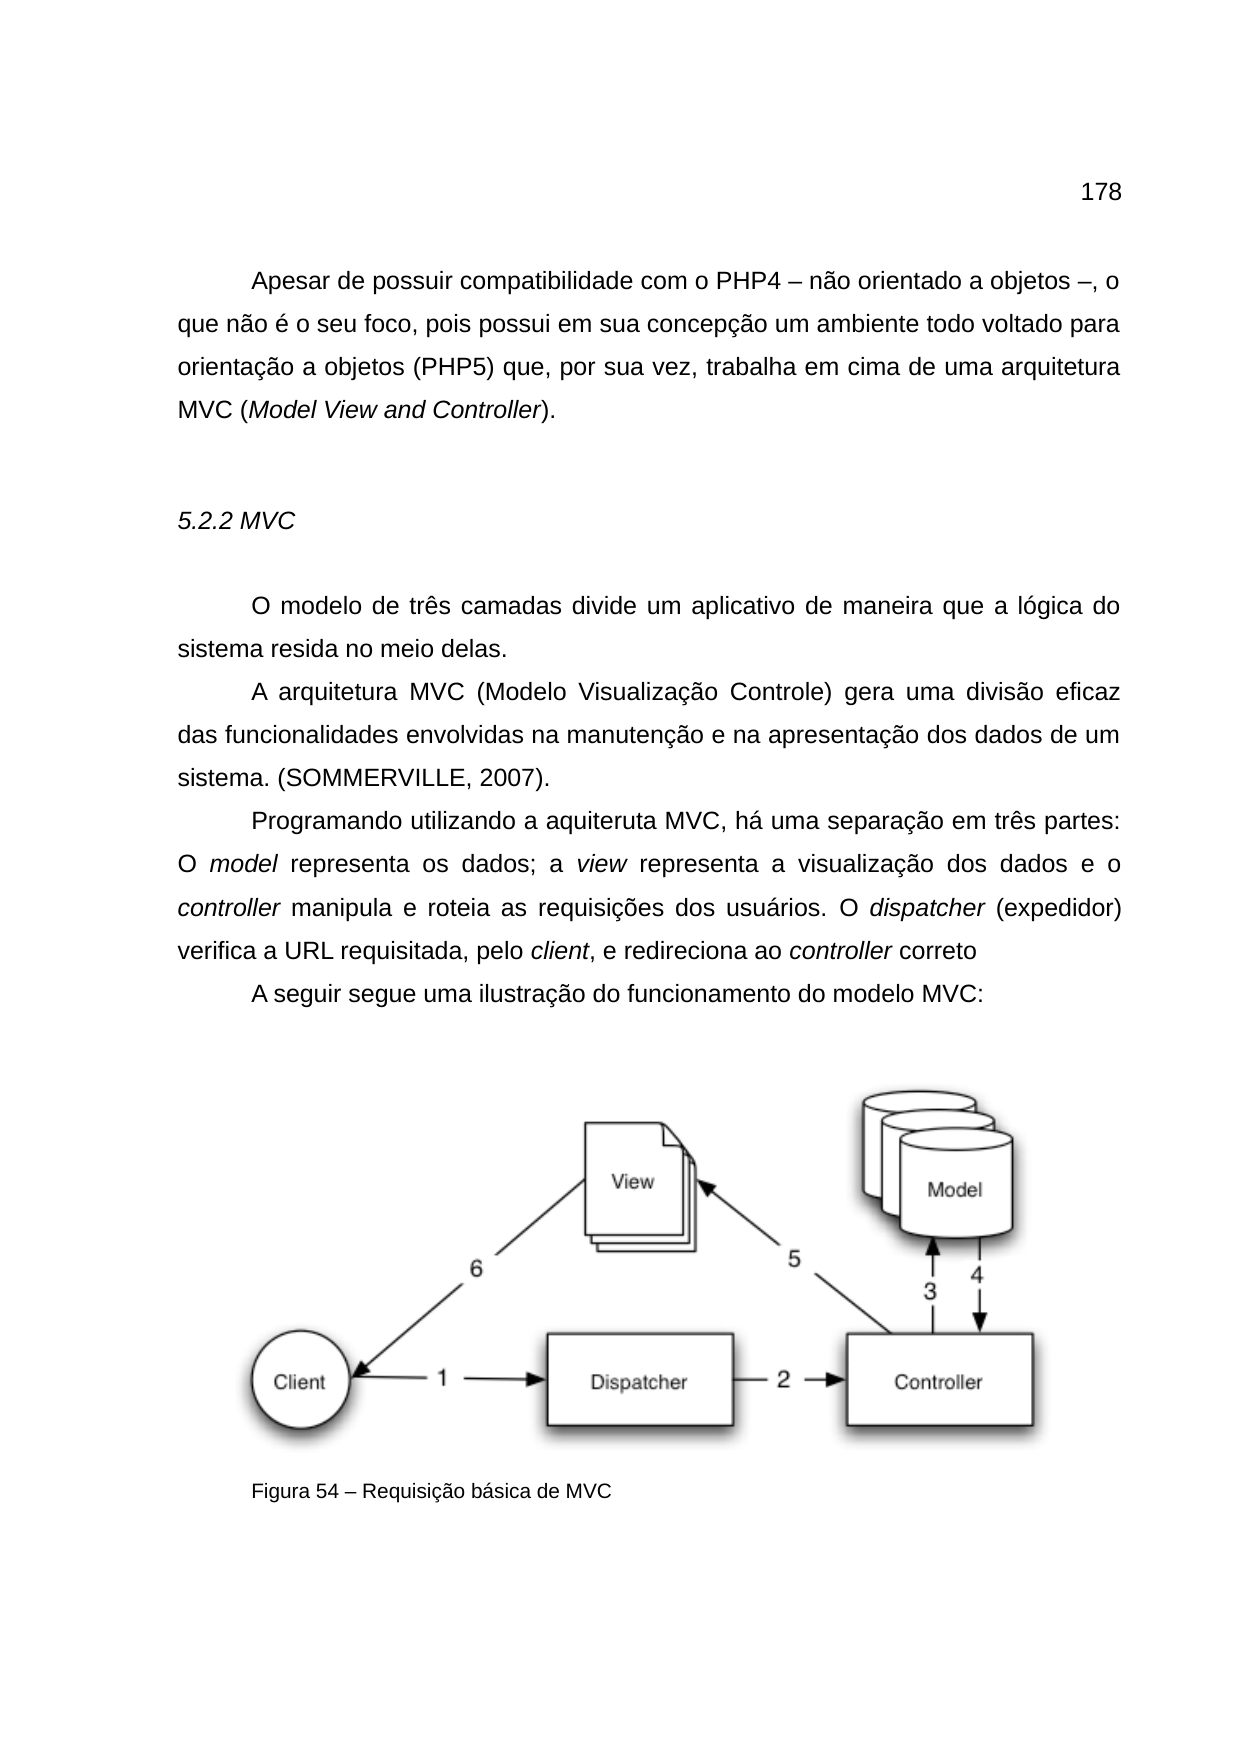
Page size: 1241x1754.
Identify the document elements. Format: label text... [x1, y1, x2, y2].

text Apesar de possuir compatibilidade com o PHP4 – não orientado a objetos –, o que não é o seu foco, pois possui em sua concepção um ambiente todo voltado para orientação a objetos (PHP5) que, por sua vez, trabalha em cima de uma arquitetura MVC (Model View and Controller). [177, 266, 1122, 424]
text A arquitetura MVC (Modelo Visualização Controle) gera uma divisão eficaz das funcionalidades envolvidas na manutenção e na apresentação dos dados de um sistema. (SOMMERVILLE, 2007). [177, 677, 1122, 792]
subtitle 5.2.2 MVC [177, 506, 1122, 535]
text Figura 54 – Requisição básica de MVC [177, 1479, 1122, 1503]
text A seguir segue uma ilustração do funcionamento do modelo MVC: [177, 979, 1122, 1008]
text Programando utilizando a aquiteruta MVC, há uma separação em três partes: O model representa os dados; a view representa a visualização dos dados e o controller manipula e roteia as requisições dos usuários. O dispatcher (expedidor) verifica a URL requisitada, pelo client, e redireciona ao controller correto [177, 806, 1122, 964]
picture [177, 1065, 1123, 1479]
text O modelo de três camadas divide um aplicativo de maneira que a lógica do sistema resida no meio delas. [177, 591, 1122, 663]
